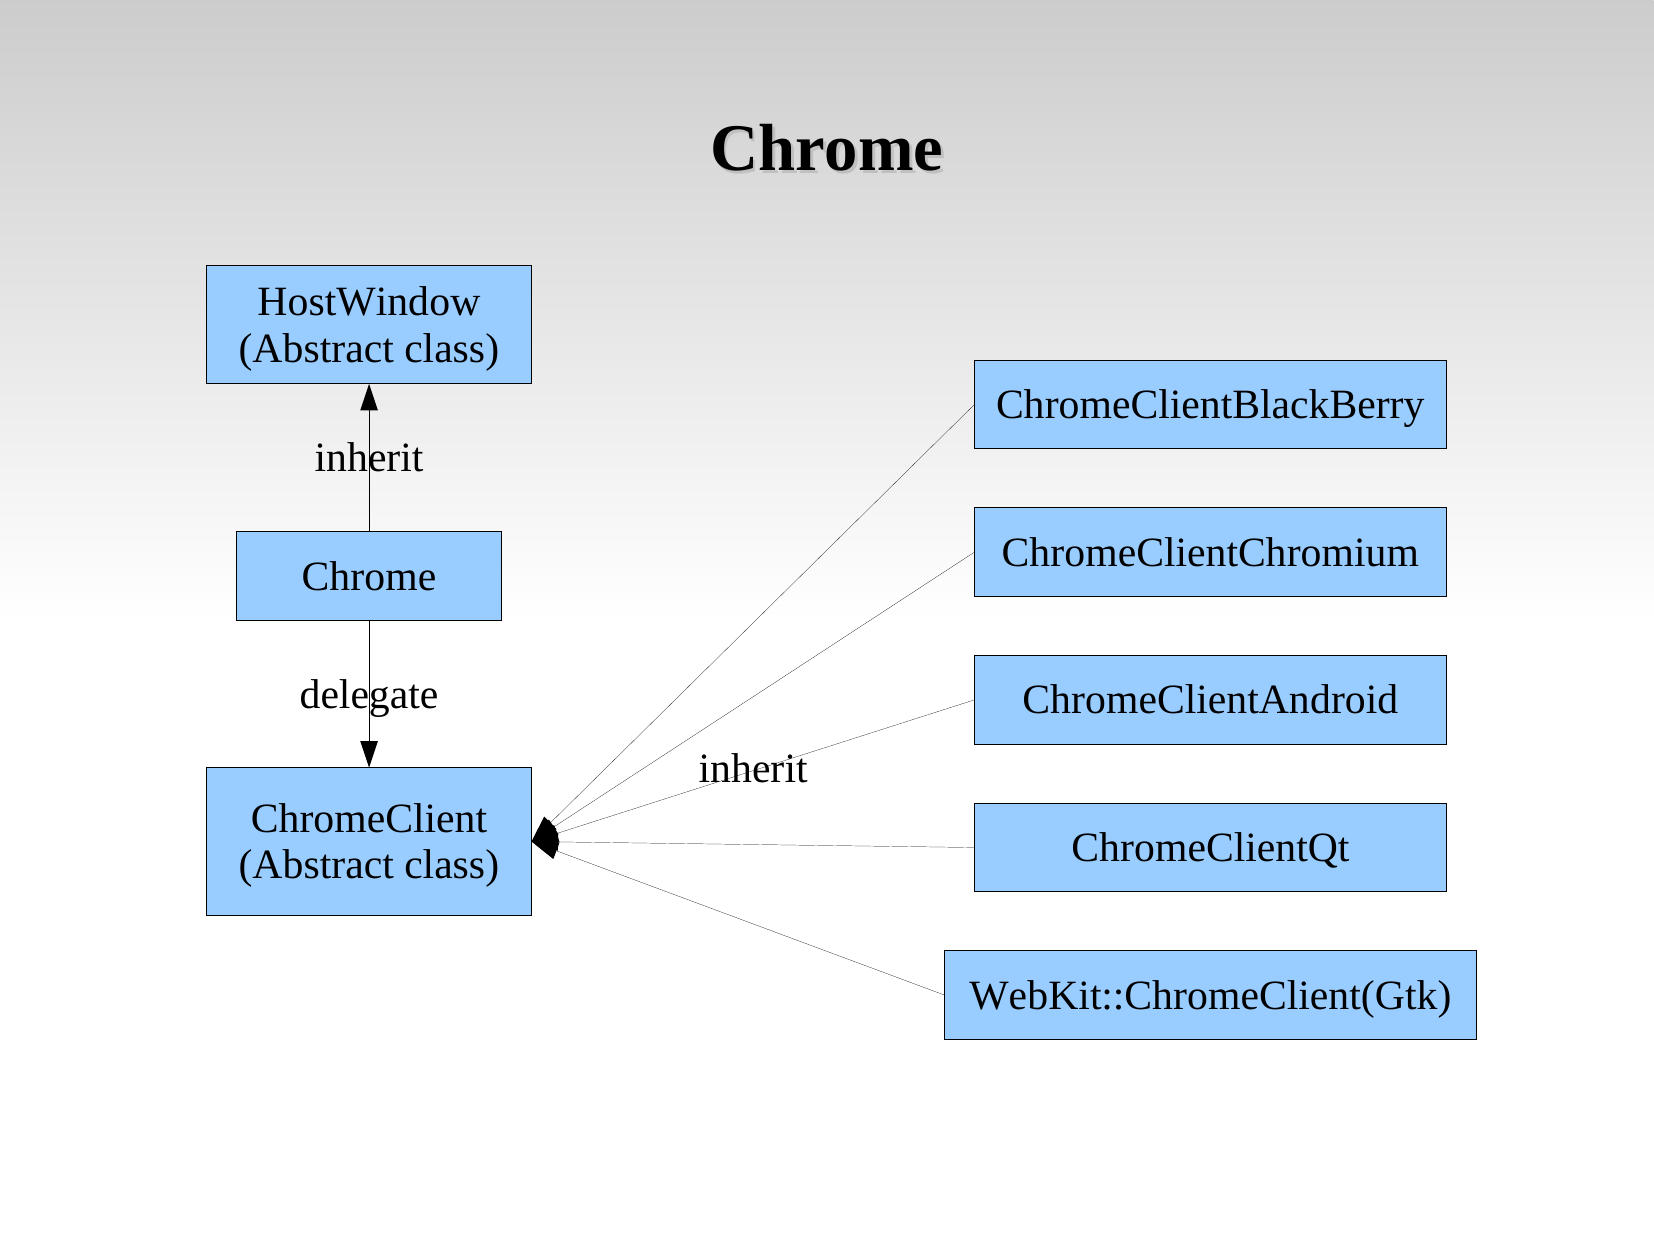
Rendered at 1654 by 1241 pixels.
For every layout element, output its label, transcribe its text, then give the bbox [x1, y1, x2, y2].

text_box ChromeClientChromium [974, 507, 1447, 597]
text_box Chrome [236, 531, 502, 621]
text_box HostWindow (Abstract class) [206, 265, 532, 384]
text_box inherit [620, 738, 886, 800]
text_box ChromeClient (Abstract class) [206, 767, 532, 916]
text_box ChromeClientQt [974, 803, 1447, 892]
text_box ChromeClientBlackBerry [974, 360, 1447, 449]
title Chrome [82, 59, 1571, 237]
text_box ChromeClientAndroid [974, 655, 1447, 745]
text_box WebKit::ChromeClient(Gtk) [944, 950, 1477, 1040]
